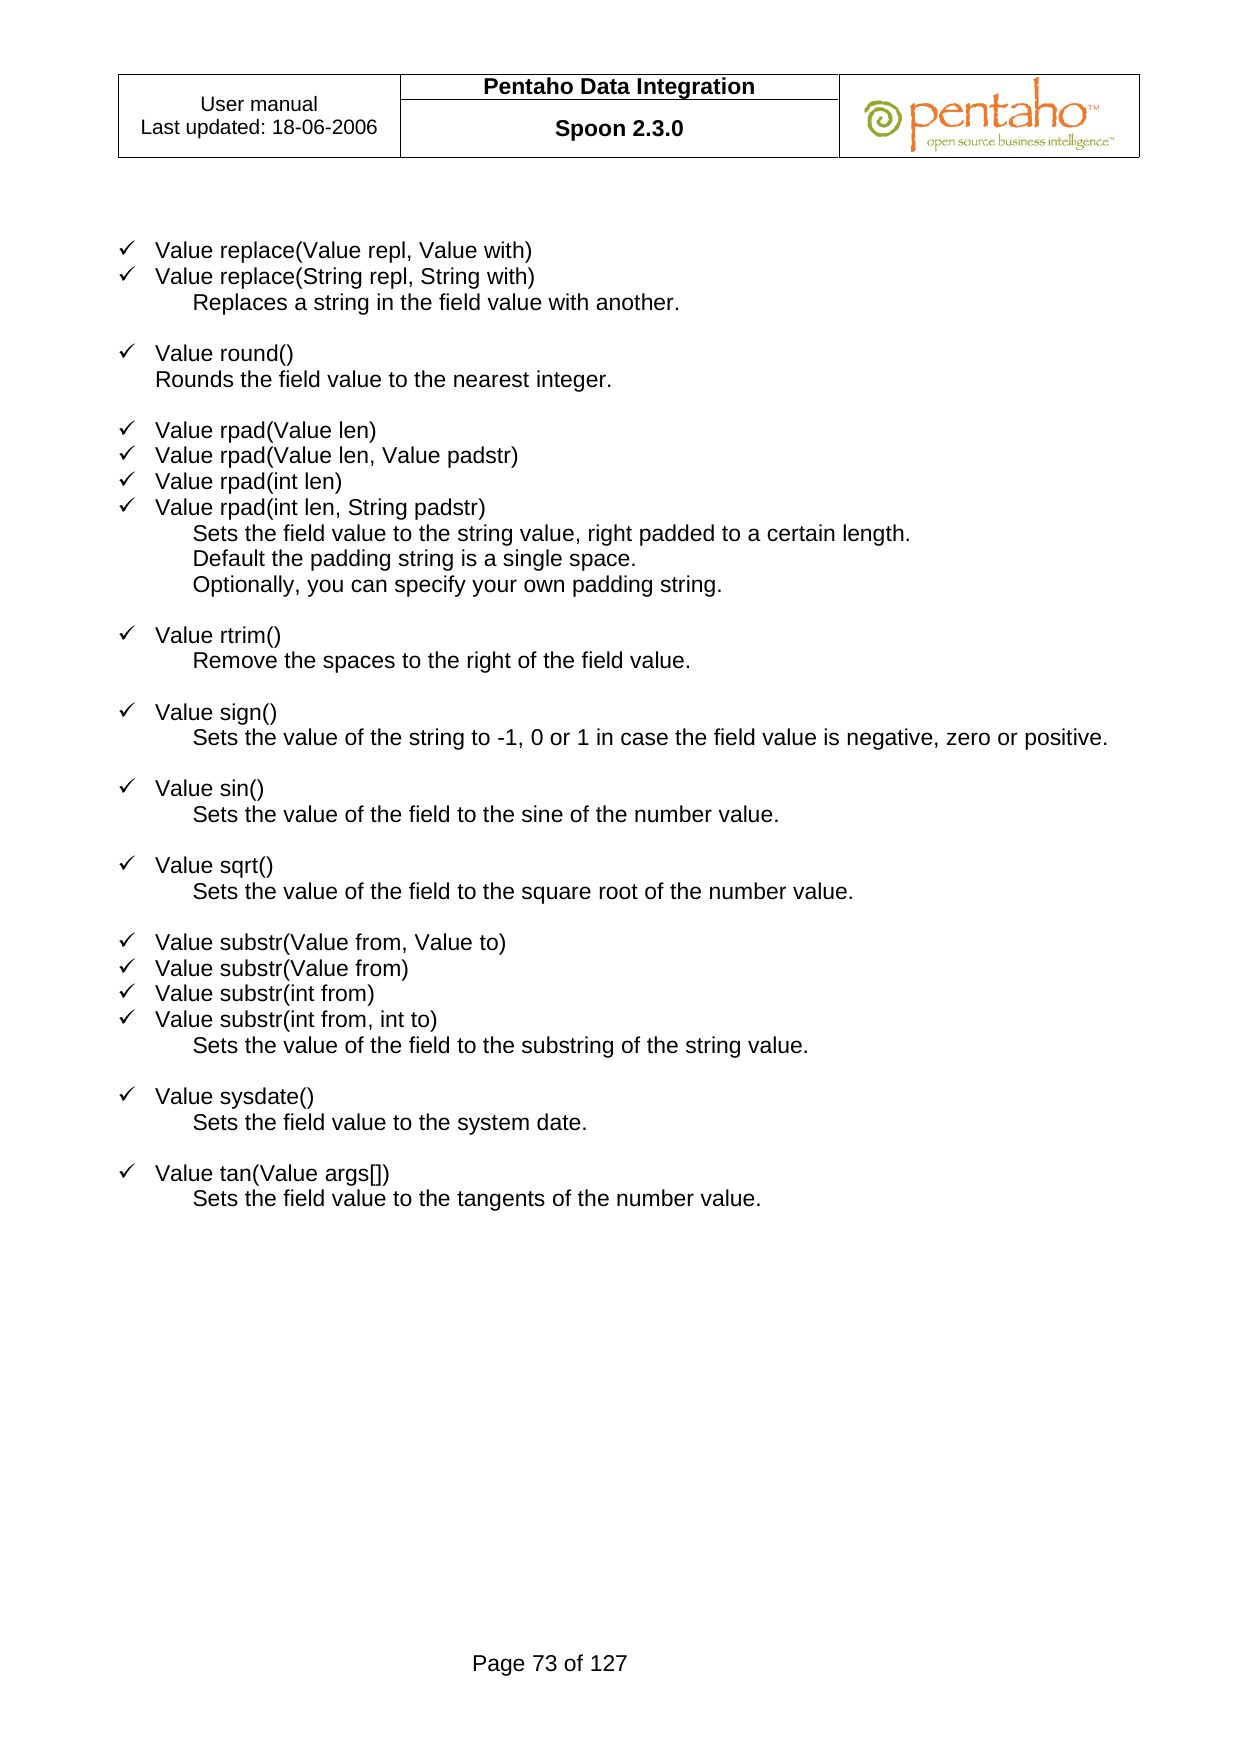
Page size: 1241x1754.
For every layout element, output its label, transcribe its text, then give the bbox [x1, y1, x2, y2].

text Rounds the field value to the nearest integer. [155, 366, 1137, 392]
list Value replace(Value repl, Value with) [117, 238, 1137, 264]
list Value sqrt() [117, 853, 1137, 878]
list Value rpad(int len) [117, 469, 1137, 495]
list Value sin() [117, 776, 1137, 802]
list Value rtrim() [117, 622, 1137, 648]
text Sets the field value to the tangents of the number value. [192, 1186, 1137, 1212]
text Sets the value of the field to the sine of the number value. [192, 802, 1137, 827]
text Optionally, you can specify your own padding string. [192, 571, 1137, 597]
list Value sign() [117, 699, 1137, 725]
text Remove the spaces to the right of the field value. [192, 648, 1137, 674]
list Value replace(String repl, String with) [117, 264, 1137, 290]
text Sets the value of the field to the substring of the string value. [192, 1032, 1137, 1058]
list Value substr(int from, int to) [117, 1007, 1137, 1032]
list Value rpad(Value len) [117, 417, 1137, 443]
list Value substr(Value from) [117, 955, 1137, 981]
text Default the padding string is a single space. [192, 546, 1137, 571]
text Sets the field value to the string value, right padded to a certain length. [192, 520, 1137, 546]
list Value round() [117, 341, 1137, 366]
list Value sysdate() [117, 1083, 1137, 1109]
list Value tan(Value args[]) [117, 1160, 1137, 1186]
text Sets the value of the string to -1, 0 or 1 in case the field value is negative, zero or positive. [192, 725, 1137, 751]
text Sets the value of the field to the square root of the number value. [192, 878, 1137, 904]
text Sets the field value to the system date. [192, 1109, 1137, 1135]
list Value substr(Value from, Value to) [117, 929, 1137, 955]
list Value rpad(Value len, Value padstr) [117, 443, 1137, 469]
list Value rpad(int len, String padstr) [117, 495, 1137, 520]
text Replaces a string in the field value with another. [192, 290, 1137, 315]
list Value substr(int from) [117, 981, 1137, 1007]
